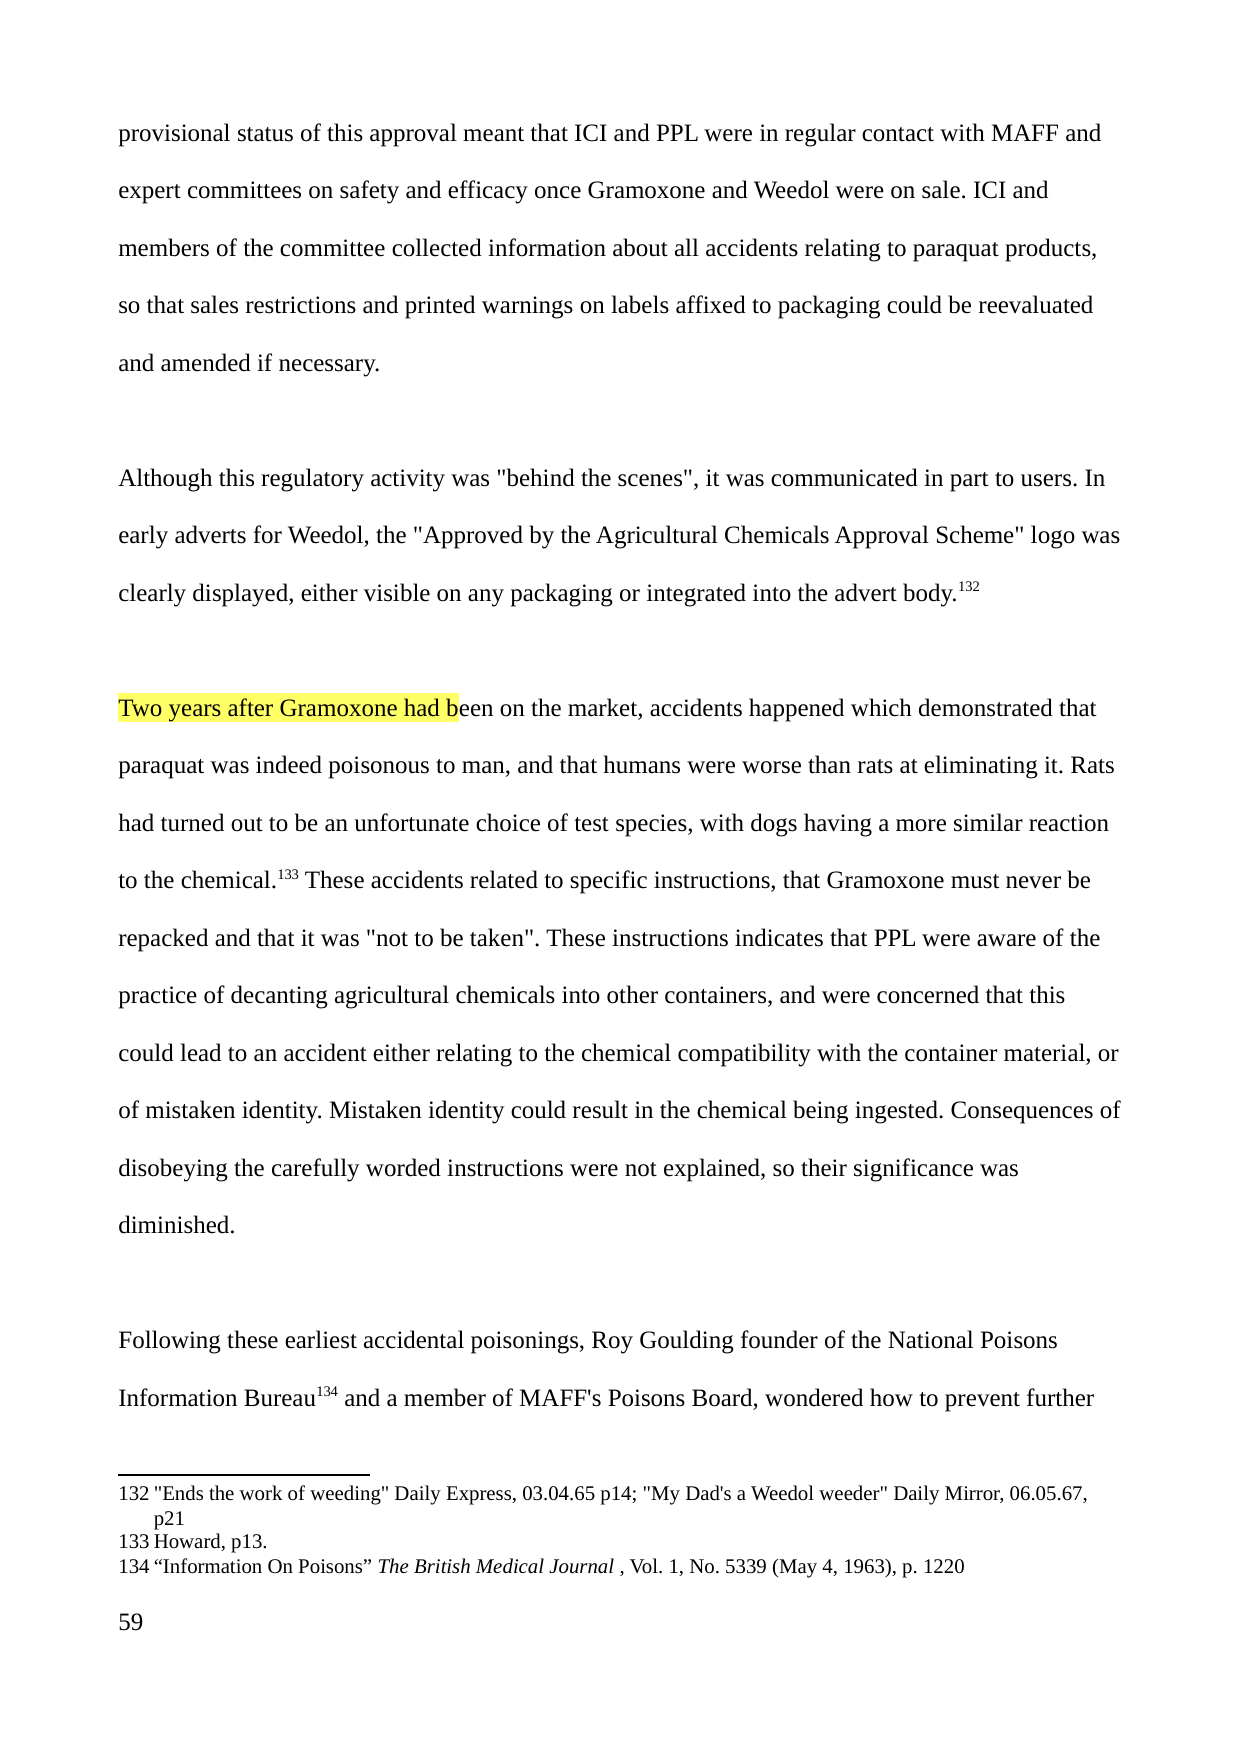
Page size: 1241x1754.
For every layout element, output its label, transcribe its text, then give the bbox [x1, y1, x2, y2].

text Two years after Gramoxone had been on the market, accidents happened which demonstrated that paraquat was indeed poisonous to man, and that humans were worse than rats at eliminating it. Rats had turned out to be an unfortunate choice of test species, with dogs having a more similar reaction to the chemical. These accidents related to specific instructions, that Gramoxone must never be repacked and that it was "not to be taken". These instructions indicates that PPL were aware of the practice of decanting agricultural chemicals into other containers, and were concerned that this could lead to an accident either relating to the chemical compatibility with the container material, or of mistaken identity. Mistaken identity could result in the chemical being ingested. Consequences of disobeying the carefully worded instructions were not explained, so their significance was diminished. [118, 693, 1122, 1239]
text Although this regulatory activity was "behind the scenes", it was communicated in part to users. In early adverts for Weedol, the "Approved by the Agricultural Chemicals Approval Scheme" logo was clearly displayed, either visible on any packaging or integrated into the advert body. [118, 463, 1122, 607]
text provisional status of this approval meant that ICI and PPL were in regular contact with MAFF and expert committees on safety and efficacy once Gramoxone and Weedol were on sale. ICI and members of the committee collected information about all accidents relating to paraquat products, so that sales restrictions and printed warnings on labels affixed to packaging could be reevaluated and amended if necessary. [118, 118, 1122, 377]
text Howard, p13. [118, 1529, 1122, 1553]
text Following these earliest accidental poisonings, Roy Goulding founder of the National Poisons Information Bureau and a member of MAFF's Poisons Board, wondered how to prevent further [118, 1326, 1122, 1412]
text "Ends the work of weeding" Daily Express, 03.04.65 p14; "My Dad's a Weedol weeder" Daily Mirror, 06.05.67, p21 [118, 1481, 1122, 1529]
text “Information On Poisons” The British Medical Journal , Vol. 1, No. 5339 (May 4, 1963), p. 1220 [118, 1553, 1122, 1578]
